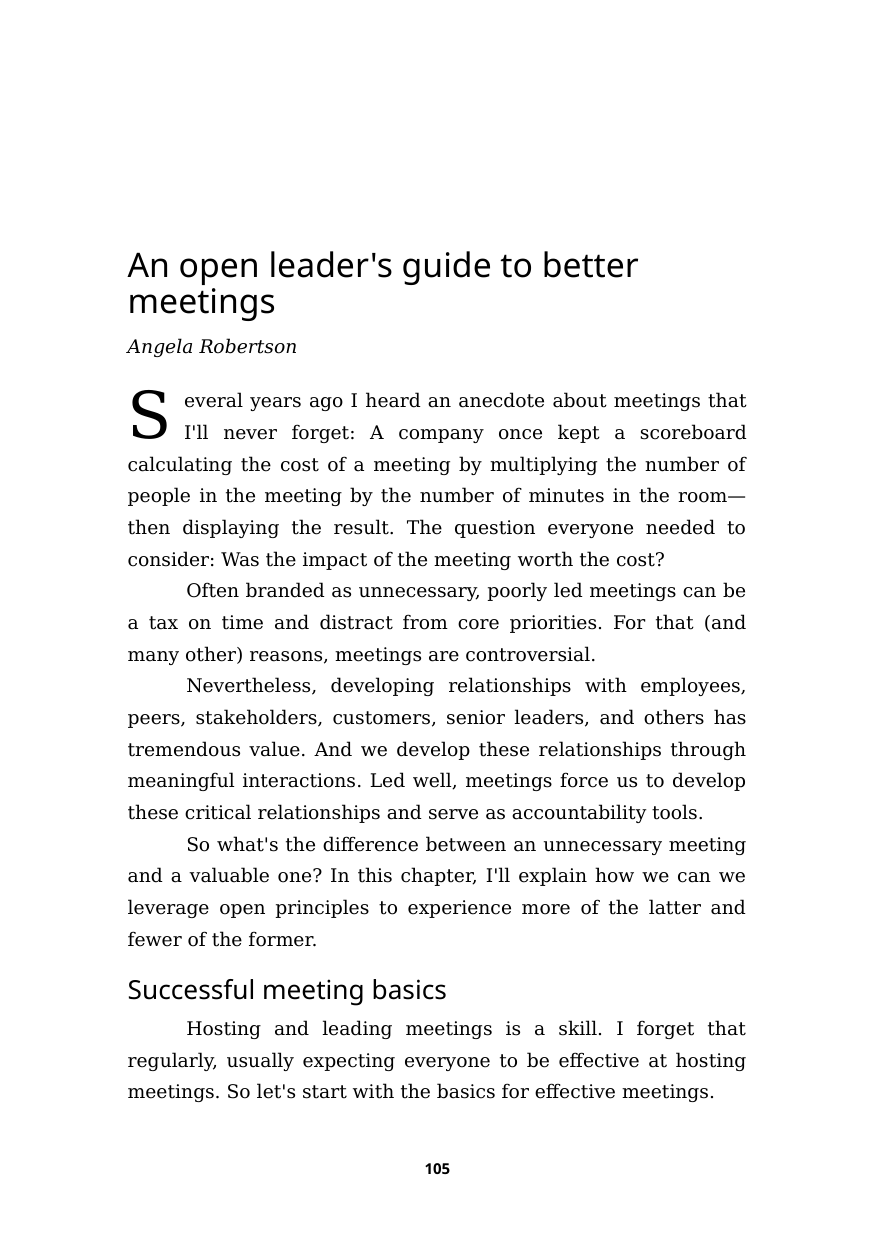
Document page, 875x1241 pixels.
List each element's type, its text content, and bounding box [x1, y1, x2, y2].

text Nevertheless, developing relationships with employees, peers, stakeholders, customers, senior leaders, and others has tremendous value. And we develop these relationships through meaningful interactions. Led well, meetings force us to develop these critical relationships and serve as accountability tools. [127, 676, 747, 824]
subtitle Successful meeting basics [127, 975, 747, 1005]
text Several years ago I heard an anecdote about meetings that I'll never forget: A company once kept a scoreboard calculating the cost of a meeting by multiplying the number of people in the meeting by the number of minutes in the room—then displaying the result. The question everyone needed to consider: Was the impact of the meeting worth the cost? [127, 391, 747, 571]
text Hosting and leading meetings is a skill. I forget that regularly, usually expecting everyone to be effective at hosting meetings. So let's start with the basics for effective meetings. [127, 1018, 747, 1103]
text So what's the difference between an unnecessary meeting and a valuable one? In this chapter, I'll explain how we can we leverage open principles to experience more of the latter and fewer of the former. [127, 834, 747, 951]
text Often branded as unnecessary, poorly led meetings can be a tax on time and distract from core priorities. For that (and many other) reasons, meetings are controversial. [127, 581, 747, 666]
subtitle An open leader's guide to better meetings [127, 246, 747, 324]
text Angela Robertson [127, 336, 747, 358]
